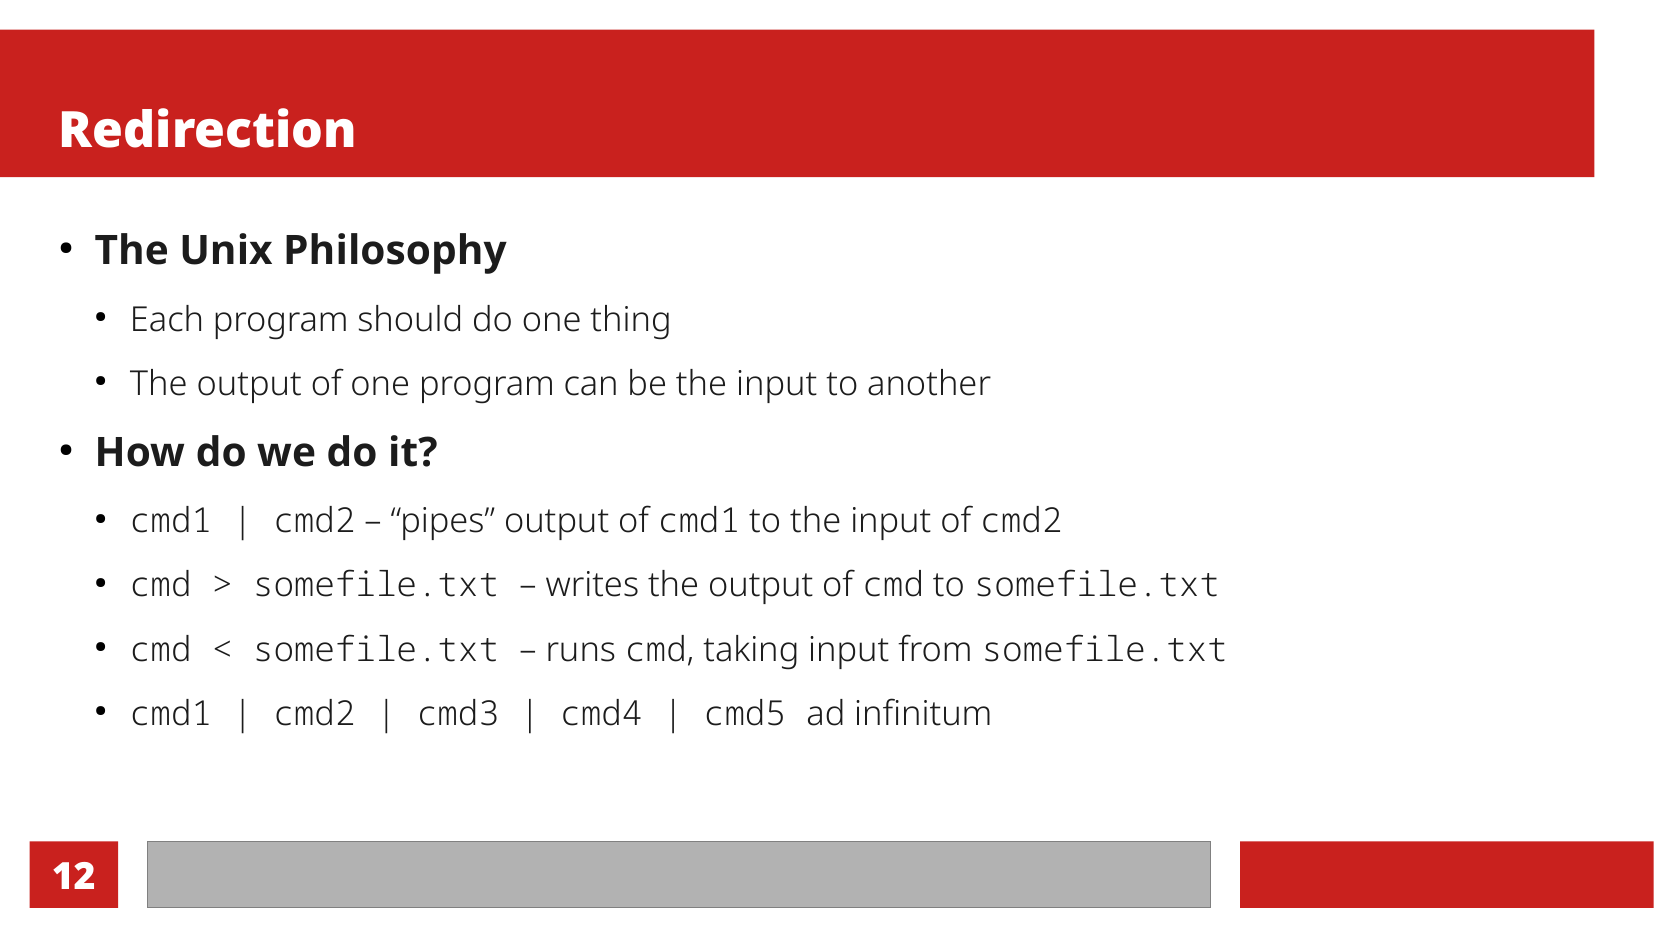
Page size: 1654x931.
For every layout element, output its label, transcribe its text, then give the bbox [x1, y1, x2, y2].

title Redirection [59, 44, 1595, 163]
list The Unix Philosophy Each program should do one thing The output of one program can be the input to another How do we do it? cmd1 | cmd2 – “pipes” output of cmd1 to the input of cmd2 cmd > somefile.txt – writes the output of cmd to somefile.txt cmd < somefile.txt – runs cmd, taking input from somefile.txt cmd1 | cmd2 | cmd3 | cmd4 | cmd5 ad infinitum [59, 221, 1565, 798]
